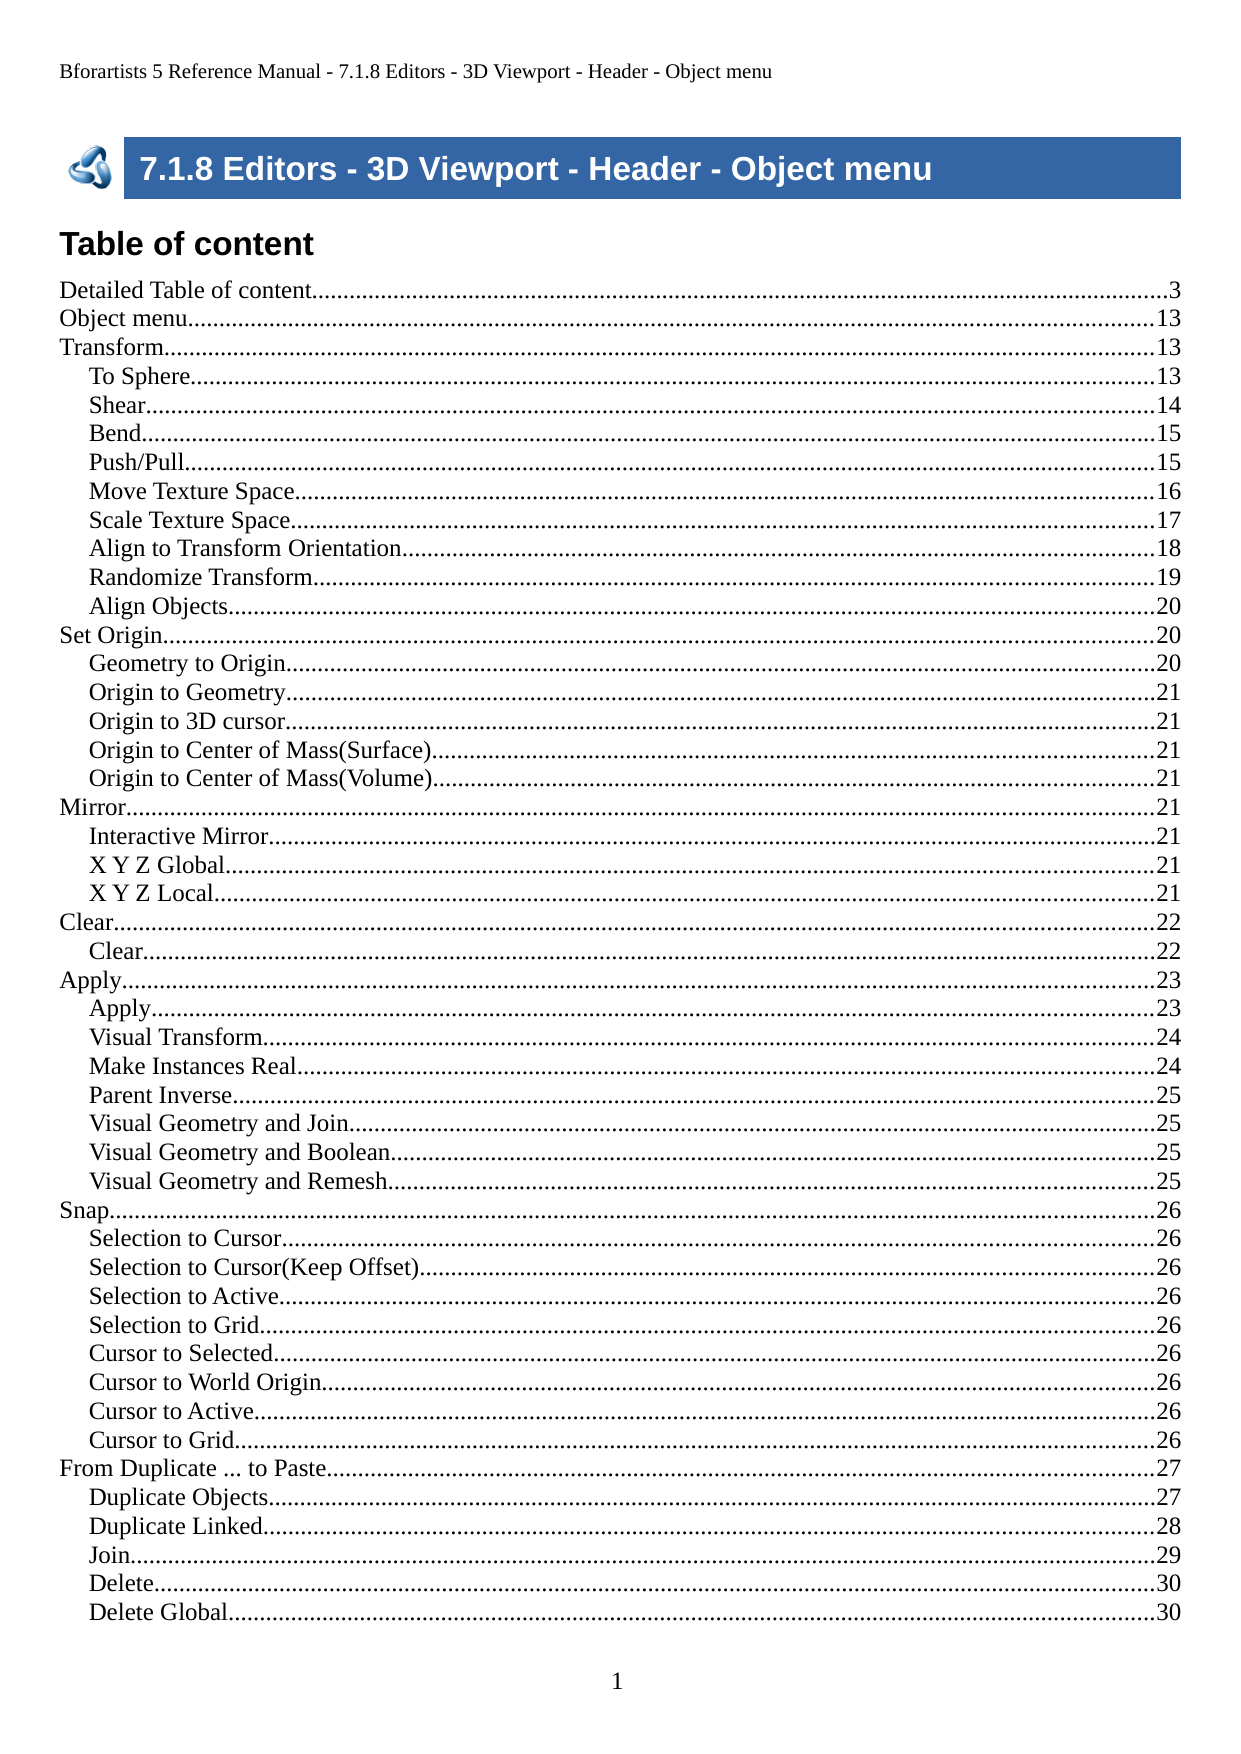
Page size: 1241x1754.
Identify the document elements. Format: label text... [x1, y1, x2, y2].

text Align to Transform Orientation 18 [88, 533, 1181, 562]
text Apply 23 [59, 965, 1181, 993]
picture [65, 142, 114, 192]
text Parent Inverse 25 [88, 1080, 1181, 1108]
text Set Origin 20 [59, 620, 1181, 648]
text Snap 26 [59, 1195, 1181, 1223]
text X Y Z Local 21 [88, 878, 1181, 907]
text Shear 14 [88, 390, 1181, 418]
text Cursor to World Origin 26 [88, 1367, 1181, 1396]
text Scale Texture Space 17 [88, 505, 1181, 533]
text Align Objects 20 [88, 591, 1181, 620]
text Transform 13 [59, 332, 1181, 361]
text Origin to 3D cursor 21 [88, 706, 1181, 735]
text Cursor to Selected 26 [88, 1338, 1181, 1367]
text Mirror 21 [59, 792, 1181, 821]
text Randomize Transform 19 [88, 562, 1181, 591]
text Apply 23 [88, 993, 1181, 1022]
text Duplicate Linked 28 [88, 1511, 1181, 1540]
text Selection to Cursor(Keep Offset) 26 [88, 1252, 1181, 1281]
text Origin to Center of Mass(Volume) 21 [88, 763, 1181, 792]
text Bend 15 [88, 418, 1181, 447]
text Origin to Center of Mass(Surface) 21 [88, 735, 1181, 763]
text Clear 22 [88, 936, 1181, 965]
text Cursor to Active 26 [88, 1396, 1181, 1425]
text Delete 30 [88, 1568, 1181, 1597]
text X Y Z Global 21 [88, 850, 1181, 878]
text To Sphere 13 [88, 361, 1181, 390]
text From Duplicate ... to Paste 27 [59, 1453, 1181, 1482]
text Selection to Cursor 26 [88, 1223, 1181, 1252]
text Clear 22 [59, 907, 1181, 936]
text Delete Global 30 [88, 1597, 1181, 1626]
text Geometry to Origin 20 [88, 648, 1181, 677]
text Detailed Table of content 3 [59, 275, 1181, 303]
text Visual Geometry and Join 25 [88, 1108, 1181, 1137]
text Make Instances Real 24 [88, 1051, 1181, 1080]
text Origin to Geometry 21 [88, 677, 1181, 706]
text Cursor to Grid 26 [88, 1425, 1181, 1453]
text Selection to Active 26 [88, 1281, 1181, 1310]
text Push/Pull 15 [88, 447, 1181, 476]
text Interactive Mirror 21 [88, 821, 1181, 850]
text Duplicate Objects 27 [88, 1482, 1181, 1511]
subtitle Table of content [59, 224, 1181, 262]
text Visual Transform 24 [88, 1022, 1181, 1051]
table_header 7.1.8 Editors - 3D Viewport - Header - Object menu [124, 137, 1181, 199]
text Selection to Grid 26 [88, 1310, 1181, 1338]
text Join 29 [88, 1540, 1181, 1568]
text Object menu 13 [59, 303, 1181, 332]
text Visual Geometry and Remesh 25 [88, 1166, 1181, 1195]
text Move Texture Space 16 [88, 476, 1181, 505]
text Visual Geometry and Boolean 25 [88, 1137, 1181, 1166]
table_header [59, 137, 124, 199]
